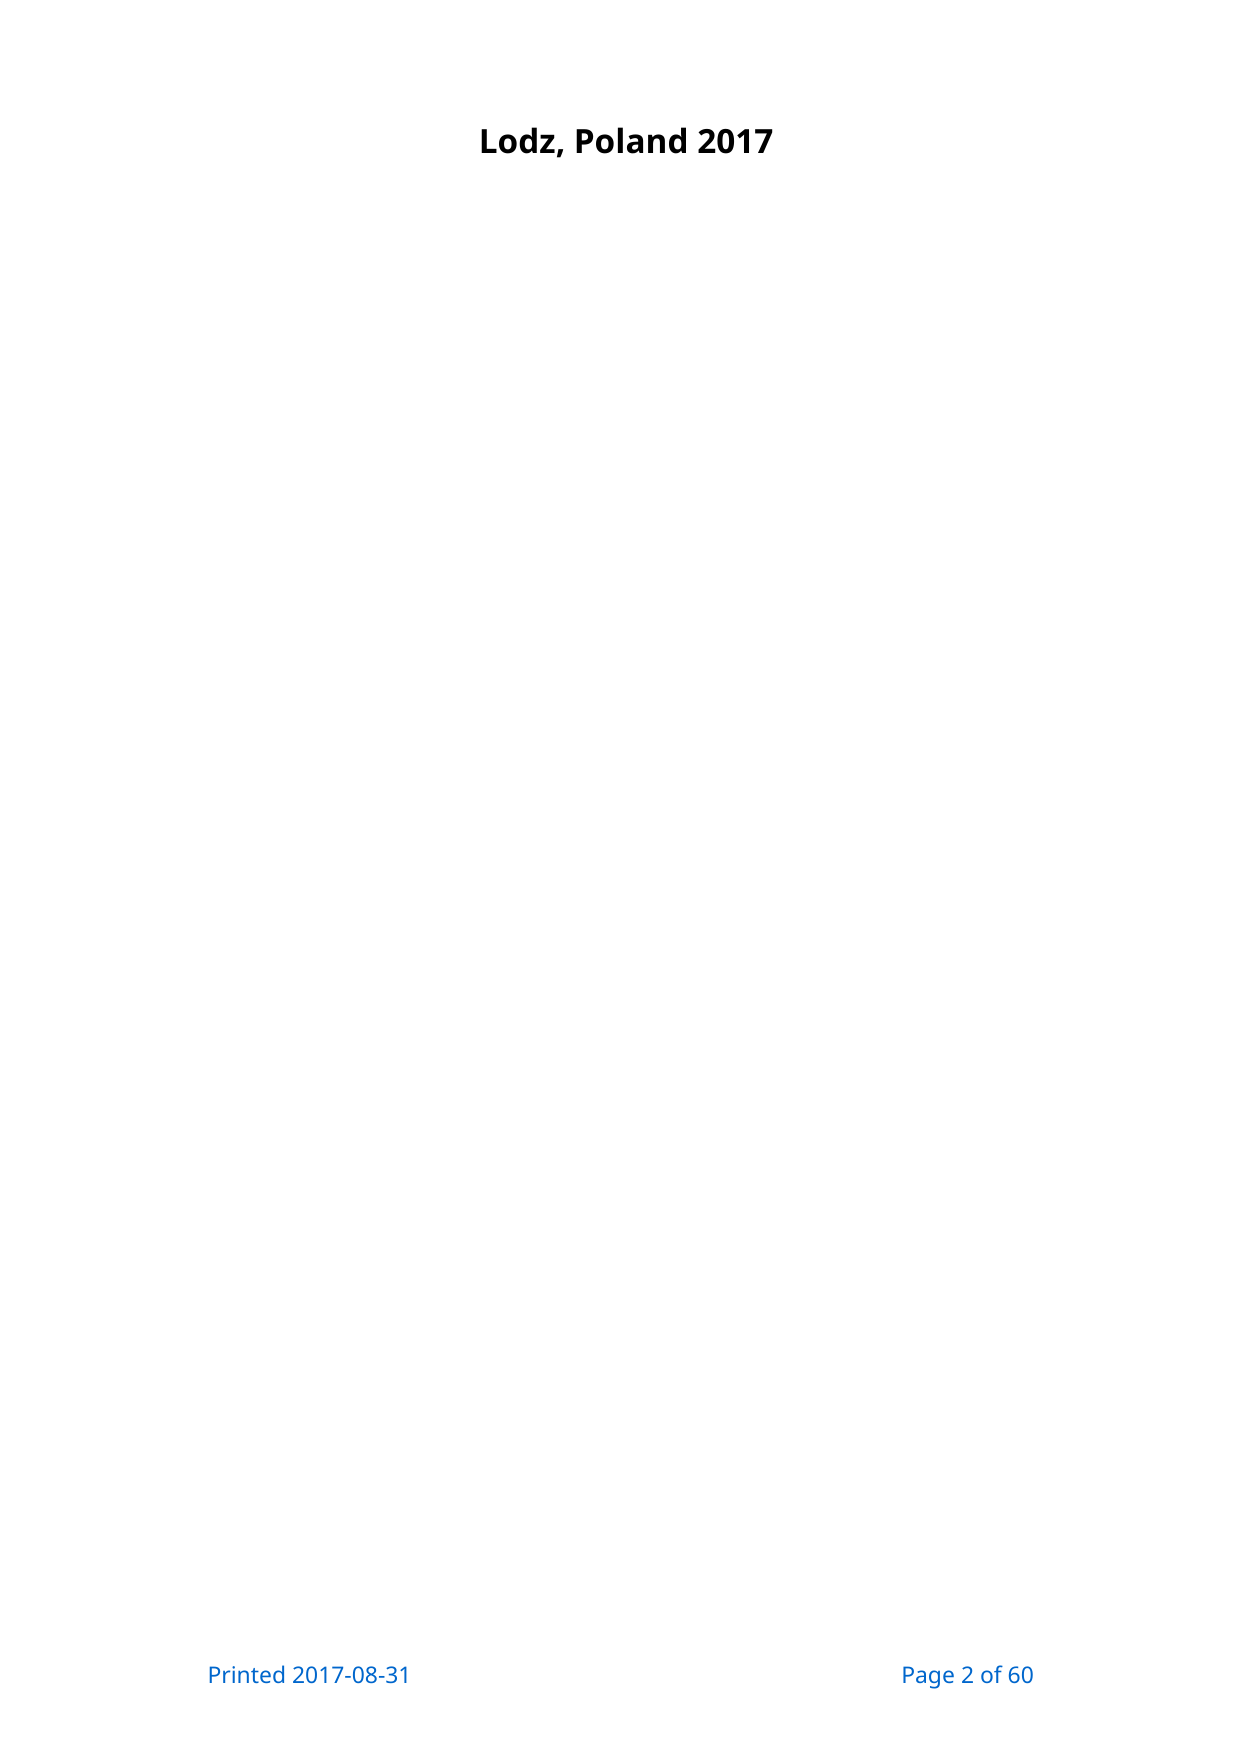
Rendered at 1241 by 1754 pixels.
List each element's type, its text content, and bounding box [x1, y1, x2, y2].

text Lodz, Poland 2017 [118, 118, 1122, 163]
